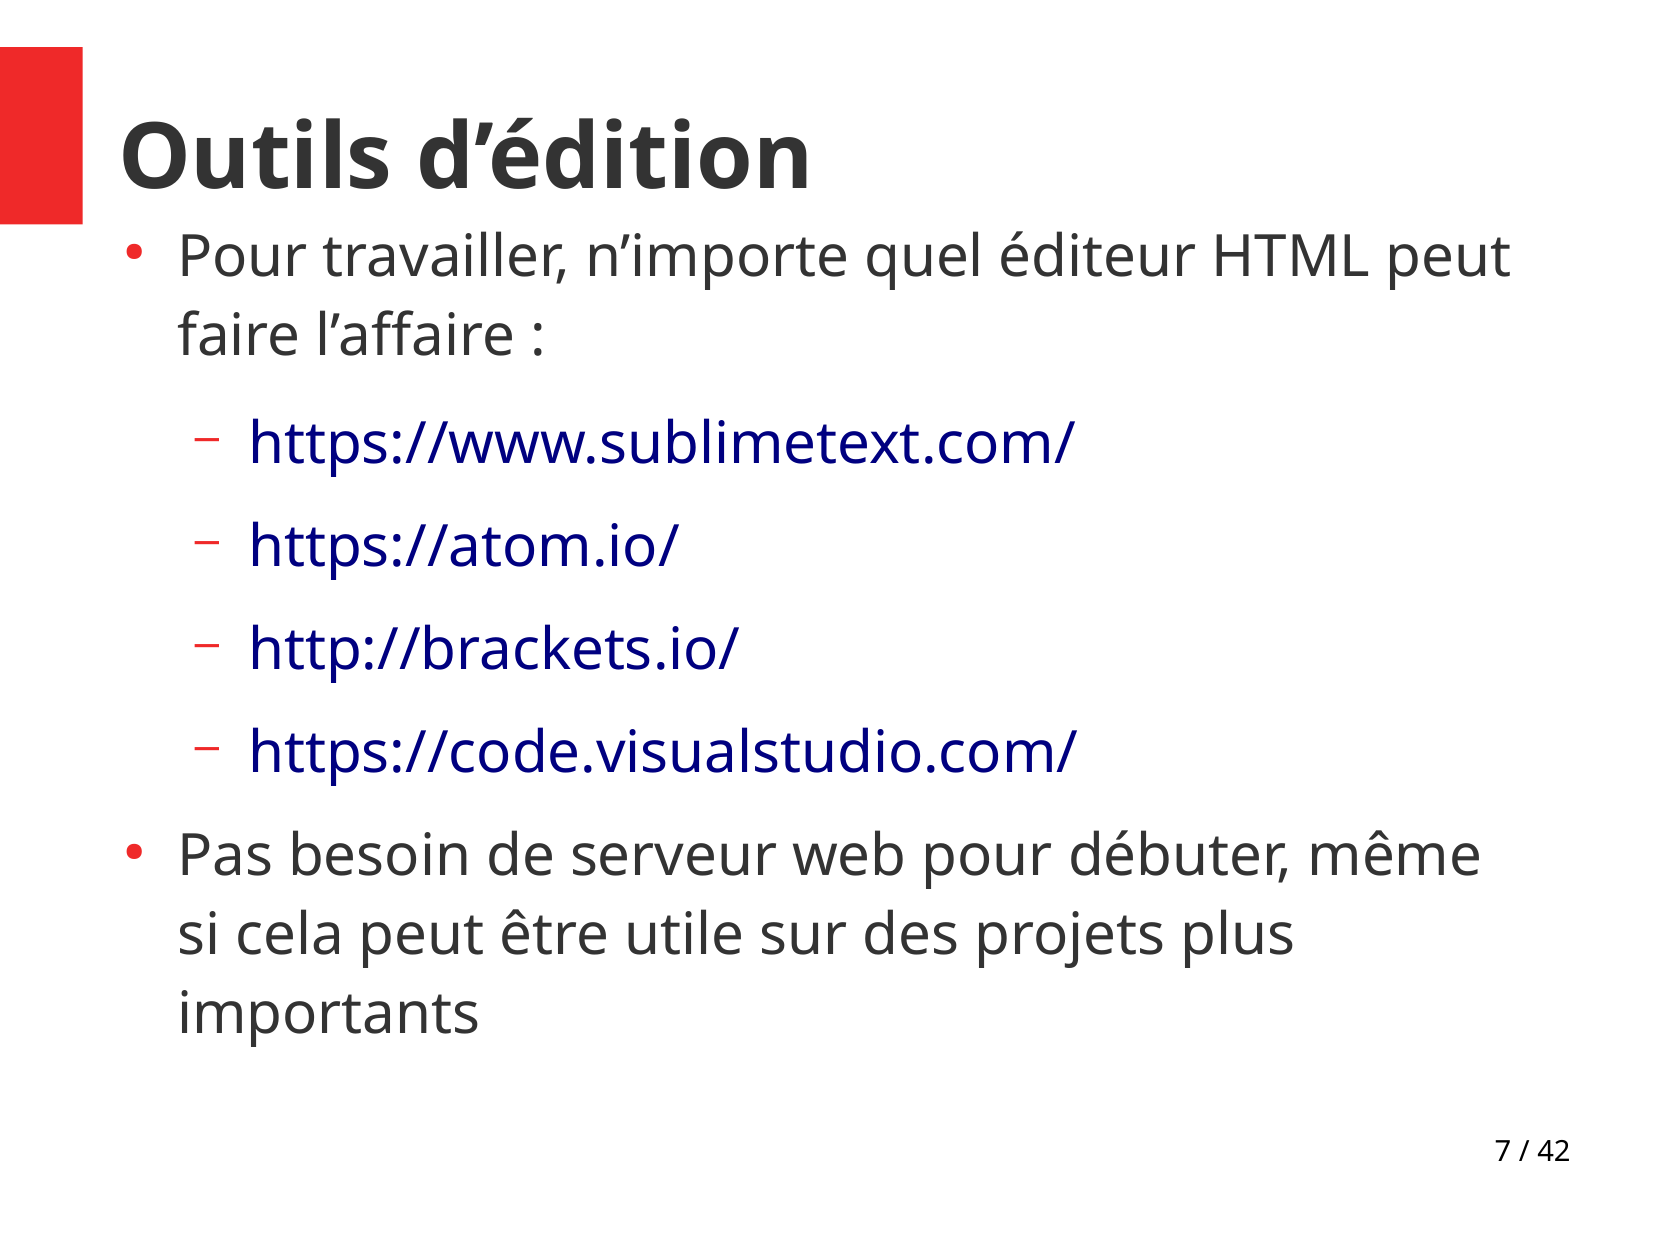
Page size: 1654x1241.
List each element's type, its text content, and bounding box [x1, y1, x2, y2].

title Outils d’édition [118, 49, 1571, 257]
list Pour travailler, n’importe quel éditeur HTML peut faire l’affaire : https://www.sublimetext.com/ https://atom.io/ http://brackets.io/ https://code.visualstudio.com/ Pas besoin de serveur web pour débuter, même si cela peut être utile sur des projets plus importants [106, 213, 1524, 934]
